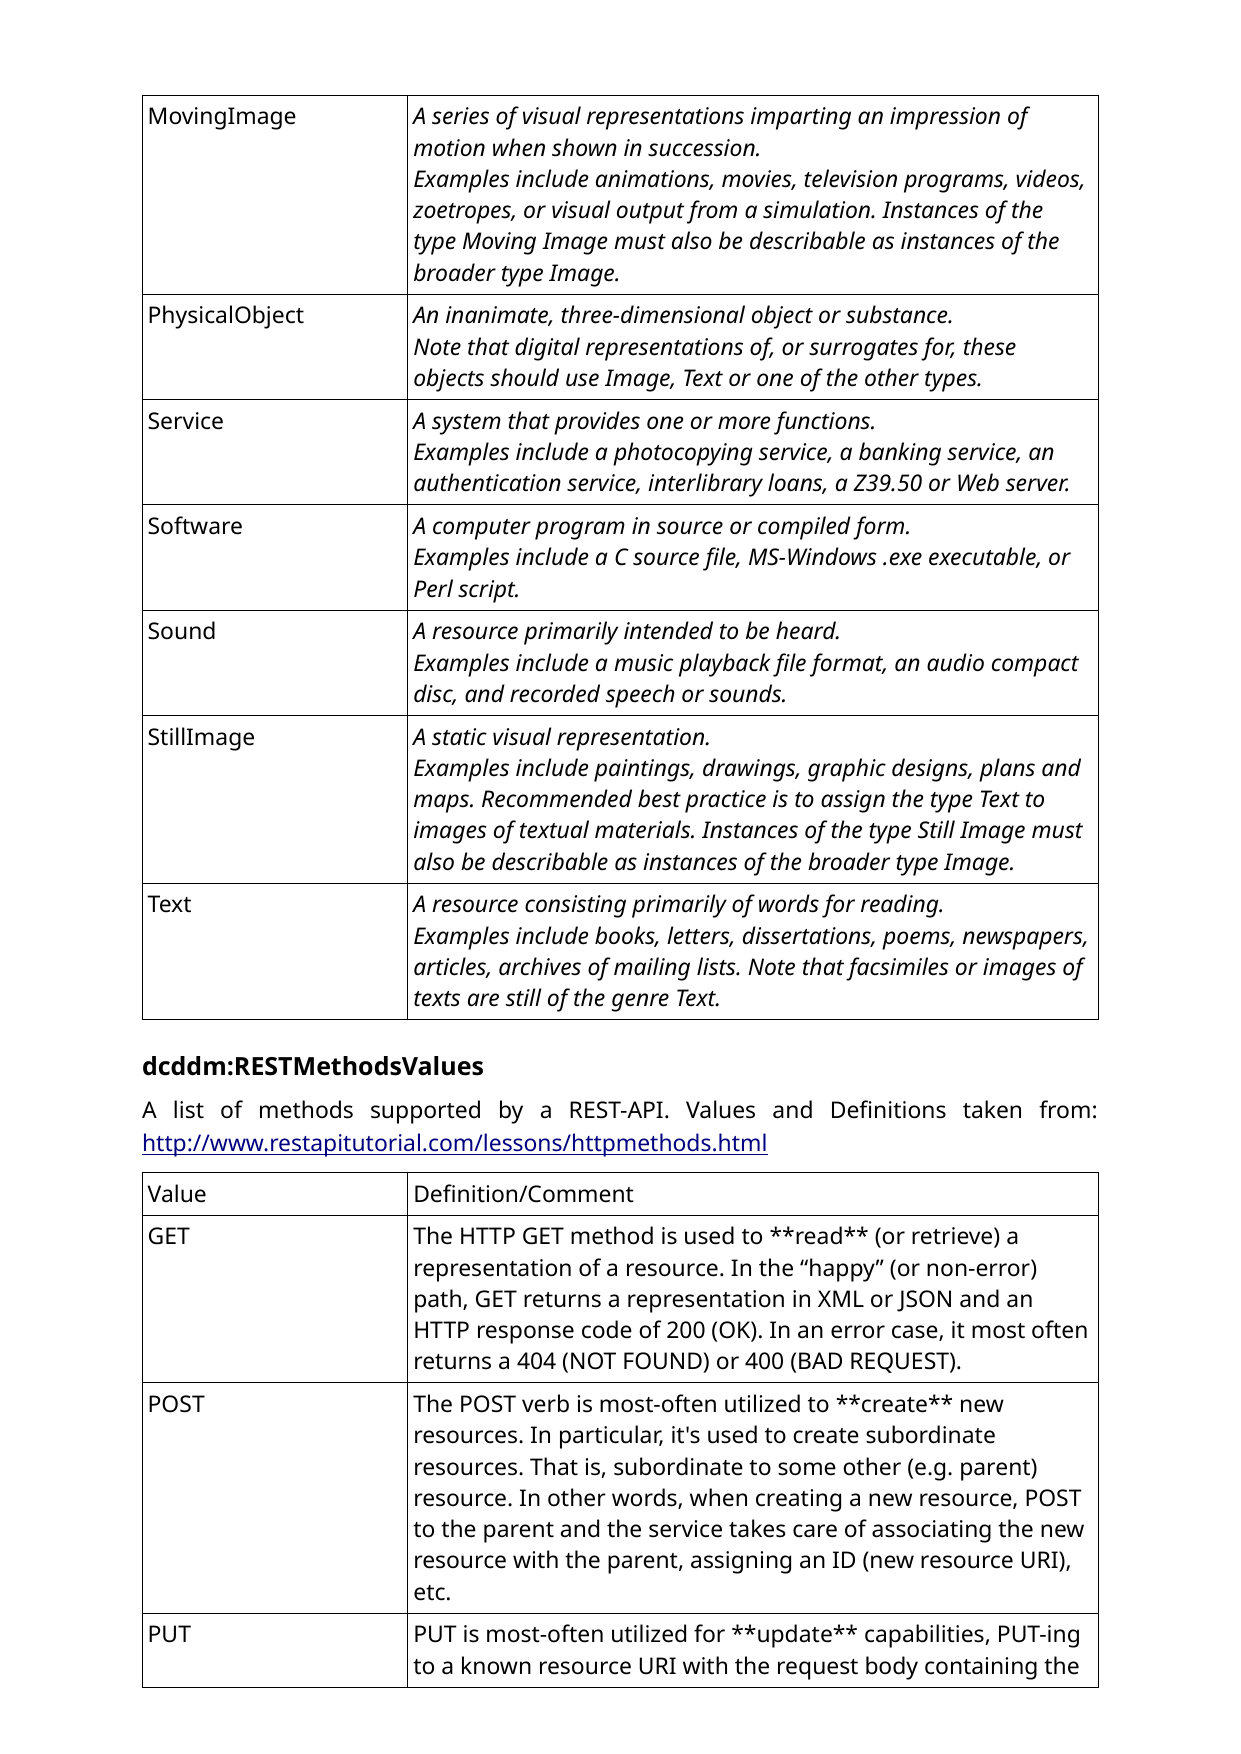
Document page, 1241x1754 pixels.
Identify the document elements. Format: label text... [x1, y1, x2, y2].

table_cell PUT [143, 1614, 407, 1687]
table_header Value [143, 1173, 407, 1214]
table_cell MovingImage [143, 96, 407, 293]
table_cell A series of visual representations imparting an impression of motion when shown in succession. Examples include animations, movies, television programs, videos, zoetropes, or visual output from a simulation. Instances of the type Moving Image must also be describable as instances of the broader type Image. [408, 96, 1098, 293]
table_cell Software [143, 505, 407, 609]
text A list of methods supported by a REST-API. Values and Definitions taken from: http://www.restapitutorial.com/lessons/httpmethods.html [142, 1094, 1098, 1158]
table_cell Sound [143, 611, 407, 715]
table_cell An inanimate, three-dimensional object or substance. Note that digital representations of, or surrogates for, these objects should use Image, Text or one of the other types. [408, 295, 1098, 399]
table_cell POST [143, 1383, 407, 1613]
table_cell The POST verb is most-often utilized to **create** new resources. In particular, it's used to create subordinate resources. That is, subordinate to some other (e.g. parent) resource. In other words, when creating a new resource, POST to the parent and the service takes care of associating the new resource with the parent, assigning an ID (new resource URI), etc. [408, 1383, 1098, 1613]
table_cell A static visual representation. Examples include paintings, drawings, graphic designs, plans and maps. Recommended best practice is to assign the type Text to images of textual materials. Instances of the type Still Image must also be describable as instances of the broader type Image. [408, 716, 1098, 883]
table_cell The HTTP GET method is used to **read** (or retrieve) a representation of a resource. In the “happy” (or non-error) path, GET returns a representation in XML or JSON and an HTTP response code of 200 (OK). In an error case, it most often returns a 404 (NOT FOUND) or 400 (BAD REQUEST). [408, 1216, 1098, 1382]
table_cell PhysicalObject [143, 295, 407, 399]
table_cell StillImage [143, 716, 407, 883]
table_cell A resource consisting primarily of words for reading. Examples include books, letters, dissertations, poems, newspapers, articles, archives of mailing lists. Note that facsimiles or images of texts are still of the genre Text. [408, 884, 1098, 1019]
table_cell A resource primarily intended to be heard. Examples include a music playback file format, an audio compact disc, and recorded speech or sounds. [408, 611, 1098, 715]
table_header Definition/Comment [408, 1173, 1098, 1214]
subtitle dcddm:RESTMethodsValues [142, 1048, 1098, 1082]
table_cell Text [143, 884, 407, 1019]
table_cell A computer program in source or compiled form. Examples include a C source file, MS-Windows .exe executable, or Perl script. [408, 505, 1098, 609]
table_cell Service [143, 400, 407, 504]
table_cell A system that provides one or more functions. Examples include a photocopying service, a banking service, an authentication service, interlibrary loans, a Z39.50 or Web server. [408, 400, 1098, 504]
table_cell PUT is most-often utilized for **update** capabilities, PUT-ing to a known resource URI with the request body containing the [408, 1614, 1098, 1687]
table_cell GET [143, 1216, 407, 1382]
